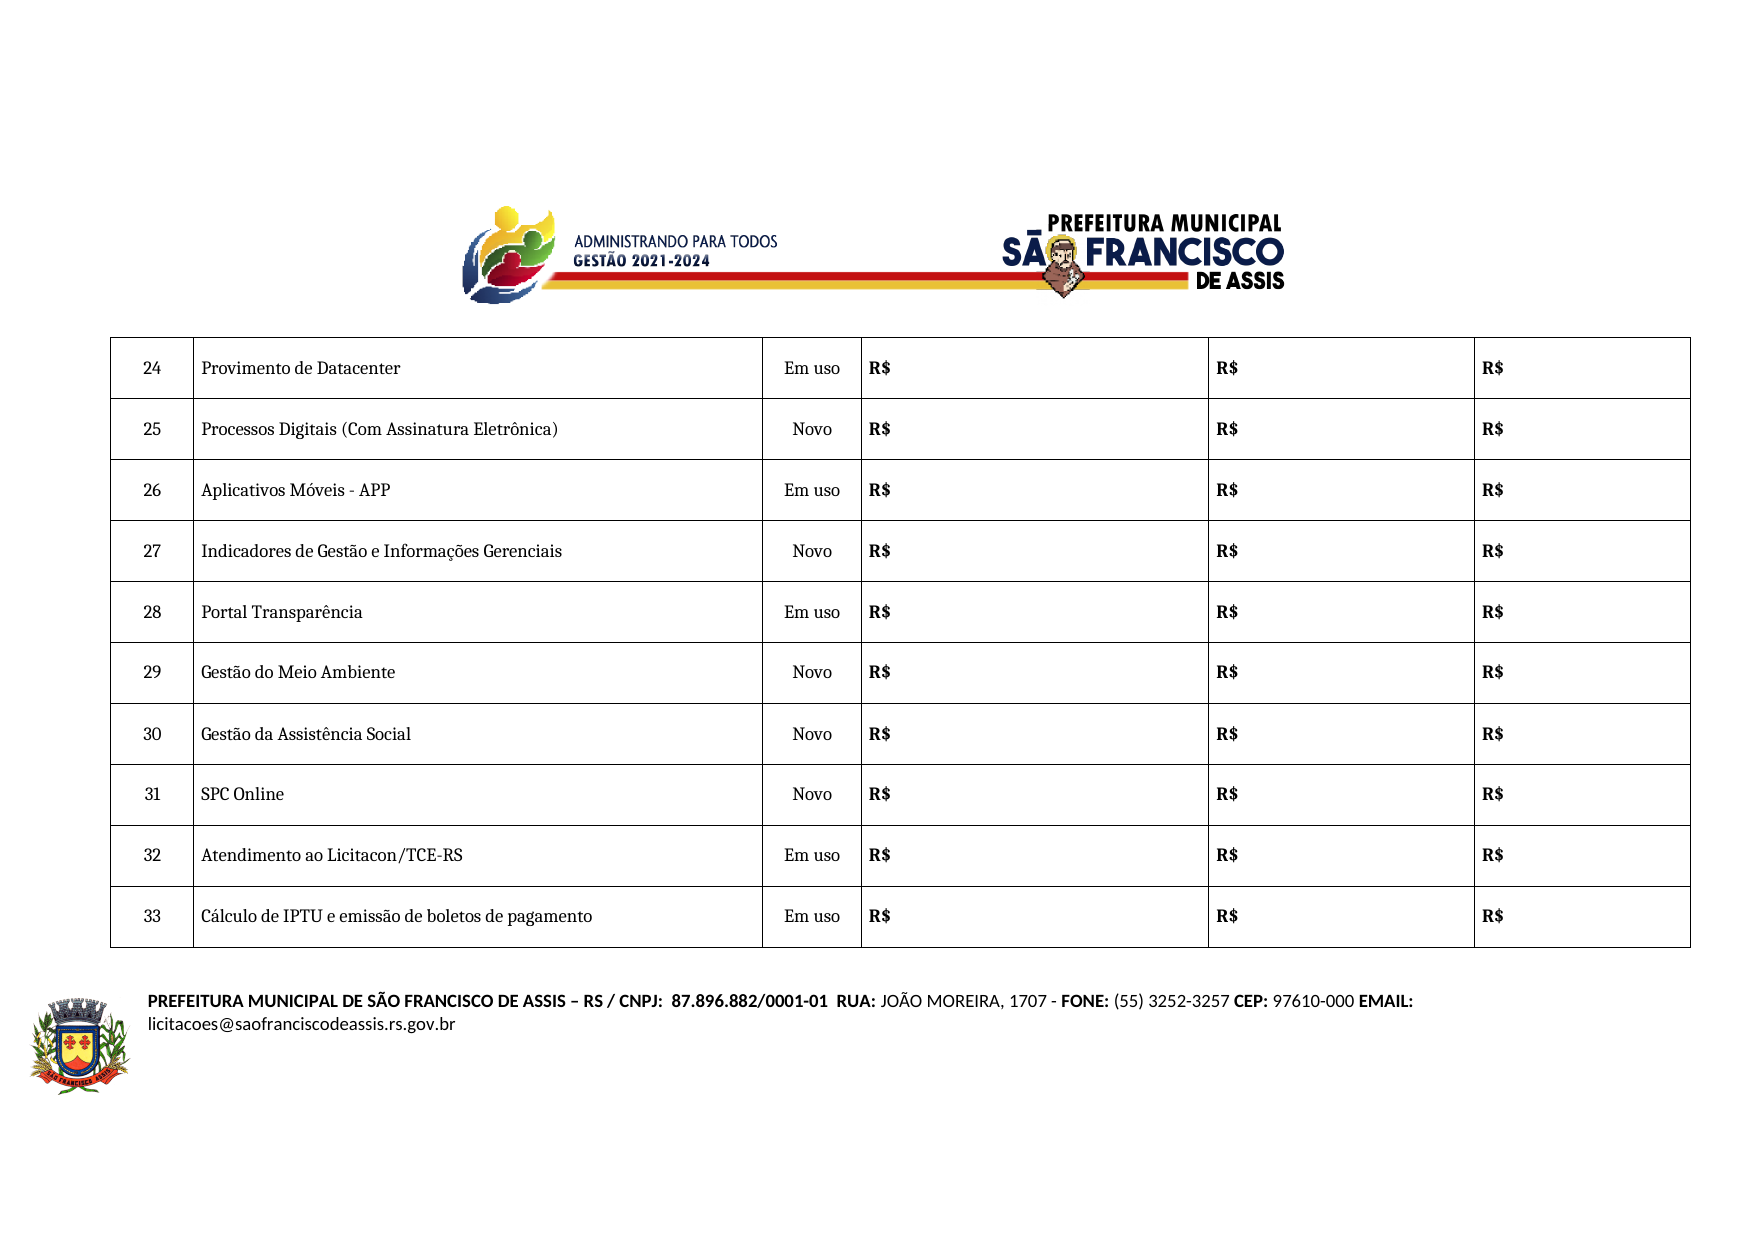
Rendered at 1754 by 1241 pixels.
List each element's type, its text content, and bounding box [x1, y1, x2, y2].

table_cell 25 [111, 399, 193, 459]
table_cell R$ [862, 826, 1208, 886]
table_cell 24 [111, 338, 193, 398]
table_cell R$ [1475, 460, 1690, 520]
table_cell R$ [1209, 704, 1474, 764]
table_cell Novo [763, 704, 861, 764]
table_cell Aplicativos Móveis - APP [194, 460, 746, 520]
table_cell [746, 521, 762, 581]
table_cell R$ [1475, 582, 1690, 642]
table_cell [746, 704, 762, 764]
table_cell R$ [1475, 826, 1690, 886]
table_cell [746, 460, 762, 520]
table_cell 28 [111, 582, 193, 642]
table_cell R$ [862, 521, 1208, 581]
table_cell R$ [862, 460, 1208, 520]
table_cell Novo [763, 399, 861, 459]
table_cell Processos Digitais (Com Assinatura Eletrônica) [194, 399, 746, 459]
table_cell [746, 765, 762, 825]
table_cell R$ [1209, 399, 1474, 459]
table_cell Em uso [763, 338, 861, 398]
table_cell Em uso [763, 582, 861, 642]
table_cell [746, 826, 762, 886]
table_cell Em uso [763, 887, 861, 947]
table_cell R$ [1475, 399, 1690, 459]
table_cell 29 [111, 643, 193, 703]
table_cell 32 [111, 826, 193, 886]
table_cell Cálculo de IPTU e emissão de boletos de pagamento [194, 887, 746, 947]
table_cell R$ [1209, 460, 1474, 520]
table_cell R$ [1209, 521, 1474, 581]
table_cell Portal Transparência [194, 582, 746, 642]
table_cell Provimento de Datacenter [194, 338, 746, 398]
table_cell R$ [1475, 338, 1690, 398]
table_cell R$ [862, 338, 1208, 398]
table_cell R$ [862, 887, 1208, 947]
table_cell Indicadores de Gestão e Informações Gerenciais [194, 521, 746, 581]
table_cell R$ [862, 765, 1208, 825]
table_cell R$ [1209, 643, 1474, 703]
table_cell R$ [862, 582, 1208, 642]
table_cell R$ [1475, 643, 1690, 703]
table_cell Novo [763, 521, 861, 581]
table_cell Em uso [763, 826, 861, 886]
table_cell R$ [862, 399, 1208, 459]
table_cell R$ [1209, 887, 1474, 947]
table_cell [746, 643, 762, 703]
table_cell 31 [111, 765, 193, 825]
table_cell R$ [862, 643, 1208, 703]
table_cell R$ [862, 704, 1208, 764]
table_cell 27 [111, 521, 193, 581]
table_cell SPC Online [194, 765, 746, 825]
table_cell 30 [111, 704, 193, 764]
table_cell R$ [1475, 521, 1690, 581]
table_cell R$ [1209, 765, 1474, 825]
table_cell Em uso [763, 460, 861, 520]
table_cell Atendimento ao Licitacon/TCE-RS [194, 826, 746, 886]
table_cell 26 [111, 460, 193, 520]
table_cell [746, 338, 762, 398]
table_cell Gestão da Assistência Social [194, 704, 746, 764]
table_cell R$ [1209, 582, 1474, 642]
table_cell R$ [1475, 765, 1690, 825]
table_cell Gestão do Meio Ambiente [194, 643, 746, 703]
table_cell [746, 399, 762, 459]
table_cell R$ [1475, 704, 1690, 764]
table_cell 33 [111, 887, 193, 947]
table_cell [746, 887, 762, 947]
table_cell R$ [1209, 338, 1474, 398]
table_cell Novo [763, 765, 861, 825]
table_cell R$ [1475, 887, 1690, 947]
table_cell R$ [1209, 826, 1474, 886]
table_cell Novo [763, 643, 861, 703]
table_cell [746, 582, 762, 642]
